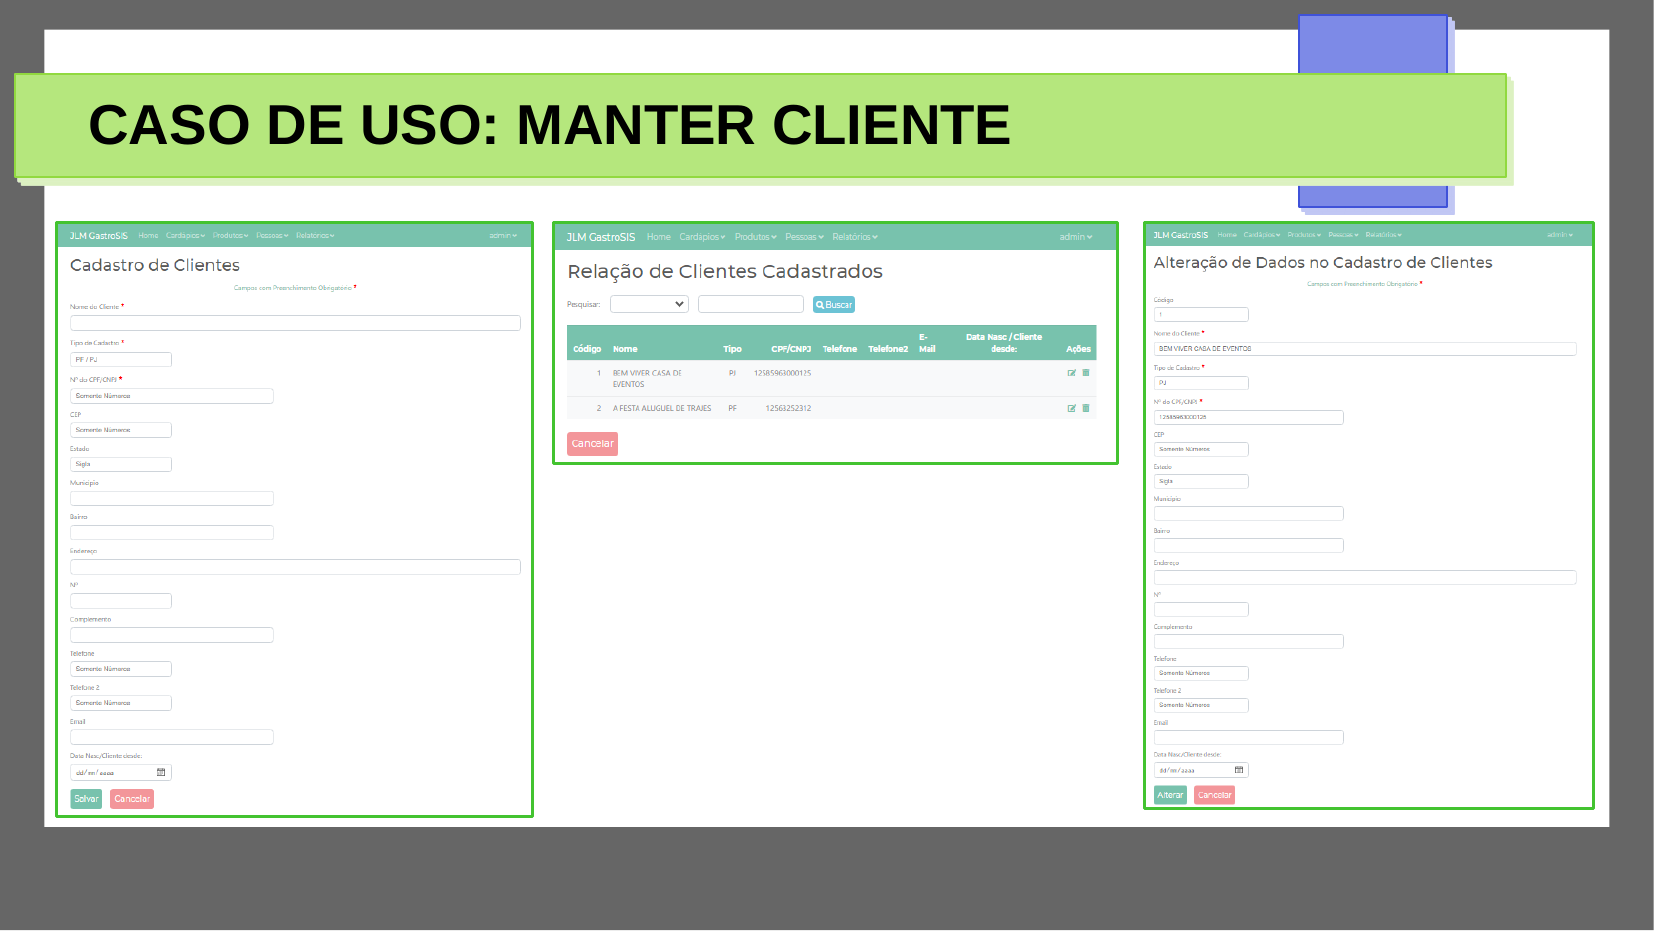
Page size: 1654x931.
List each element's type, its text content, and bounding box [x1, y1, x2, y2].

picture [555, 224, 1117, 462]
title Caso de Uso: manter cliente [88, 73, 1506, 178]
picture [58, 224, 532, 816]
picture [1145, 224, 1592, 808]
